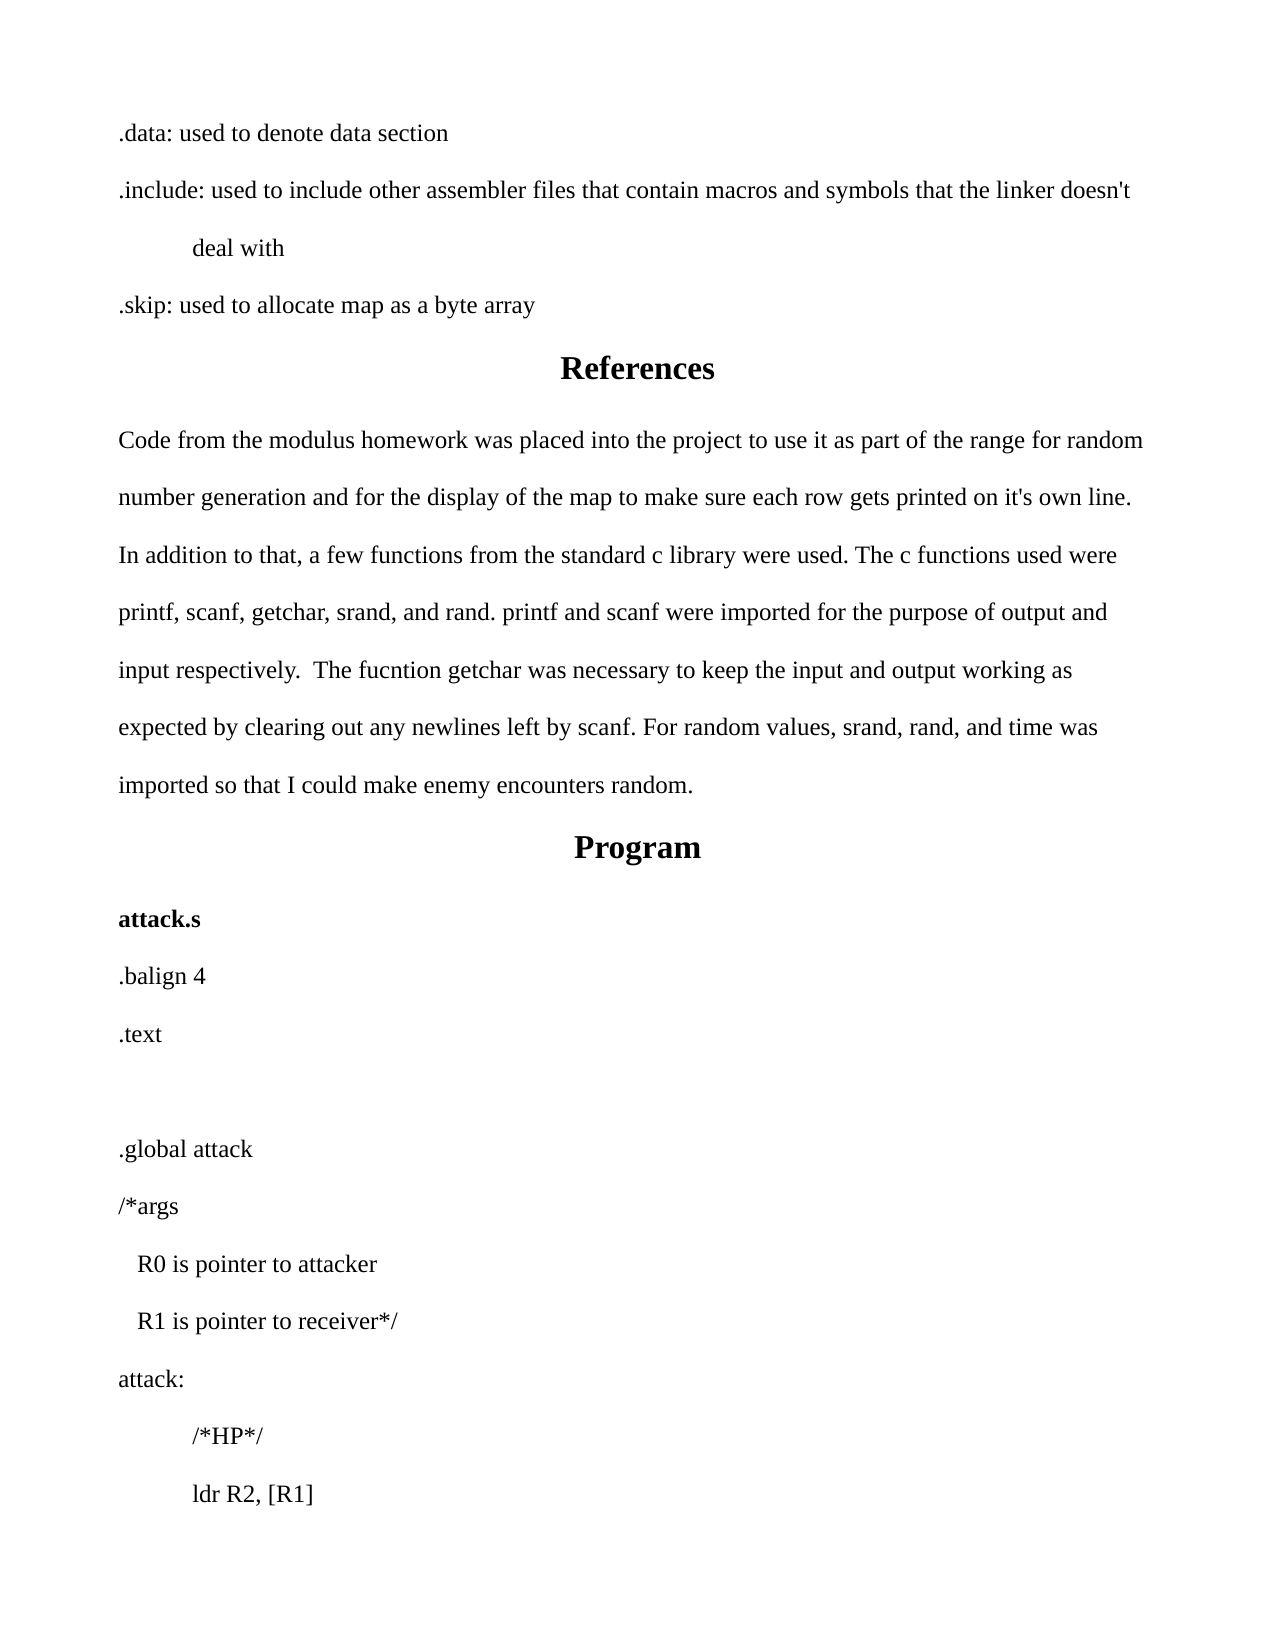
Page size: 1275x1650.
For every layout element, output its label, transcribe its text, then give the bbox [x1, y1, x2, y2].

text Code from the modulus homework was placed into the project to use it as part of the range for random number generation and for the display of the map to make sure each row gets printed on it's own line. In addition to that, a few functions from the standard c library were used. The c functions used were printf, scanf, getchar, srand, and rand. printf and scanf were imported for the purpose of output and input respectively. The fucntion getchar was necessary to keep the input and output working as expected by clearing out any newlines left by scanf. For random values, srand, rand, and time was imported so that I could make enemy encounters random. [118, 425, 1157, 798]
text R0 is pointer to attacker [118, 1249, 1157, 1278]
text deal with [118, 233, 1157, 262]
text References [118, 348, 1157, 386]
text /*args [118, 1191, 1157, 1220]
text .balign 4 [118, 961, 1157, 990]
text .global attack [118, 1134, 1157, 1163]
text Program [118, 827, 1157, 866]
text .skip: used to allocate map as a byte array [118, 291, 1157, 319]
text .text [118, 1019, 1157, 1048]
text R1 is pointer to receiver*/ [118, 1306, 1157, 1335]
text attack: [118, 1364, 1157, 1393]
text ldr R2, [R1] [118, 1479, 1157, 1508]
text .data: used to denote data section [118, 118, 1157, 147]
text .include: used to include other assembler files that contain macros and symbols that the linker doesn't [118, 176, 1157, 204]
text attack.s [118, 904, 1157, 933]
text /*HP*/ [118, 1421, 1157, 1450]
